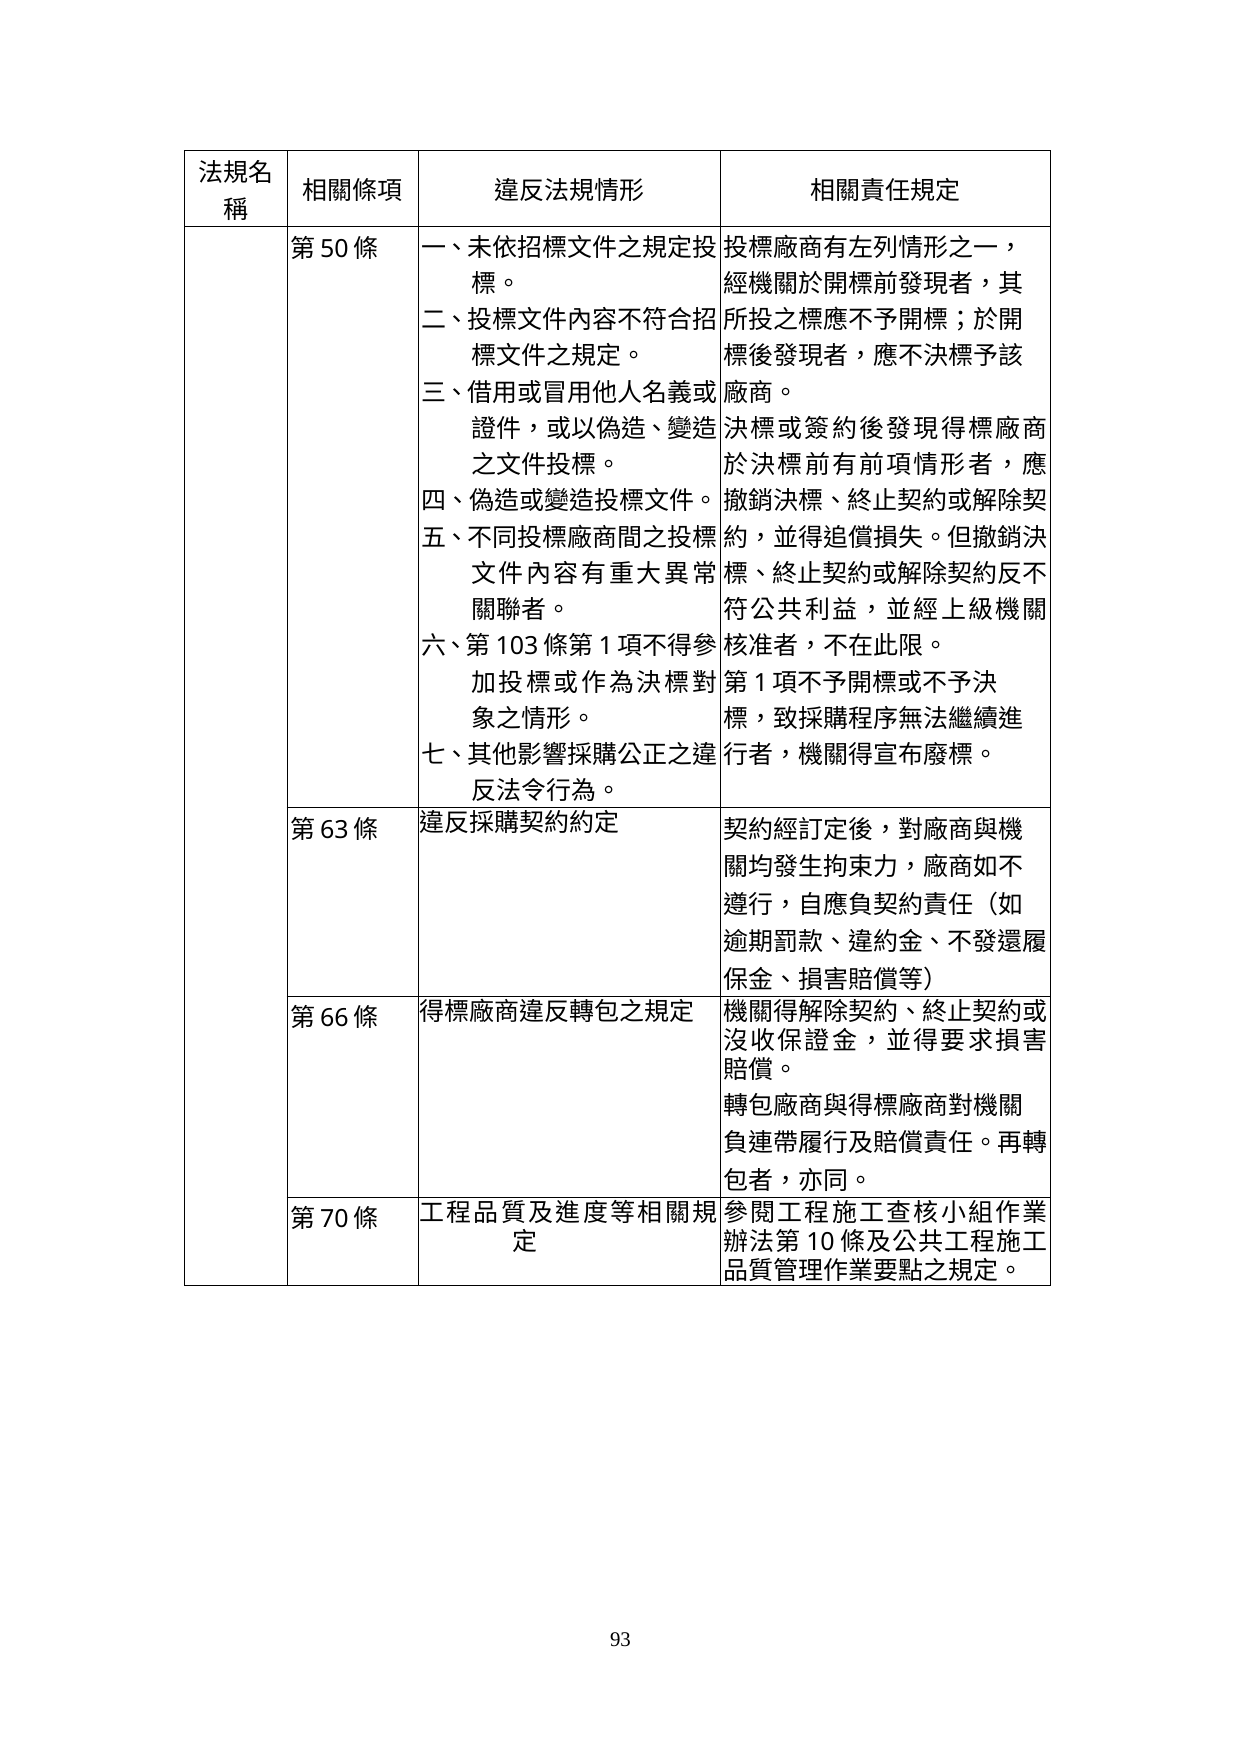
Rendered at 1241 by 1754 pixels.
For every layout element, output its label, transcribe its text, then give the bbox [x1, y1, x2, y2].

table_cell 機關得解除契約、終止契約或沒收保證金，並得要求損害賠償。 轉包廠商與得標廠商對機關負連帶履行及賠償責任。再轉包者，亦同。 [721, 997, 1050, 1197]
table_header 違反法規情形 [419, 151, 720, 226]
table_cell 契約經訂定後，對廠商與機關均發生拘束力，廠商如不遵行，自應負契約責任（如逾期罰款、違約金、不發還履保金、損害賠償等） [721, 808, 1050, 996]
table_cell 得標廠商違反轉包之規定 [419, 997, 720, 1197]
table_cell 一、未依招標文件之規定投標。 二、投標文件內容不符合招標文件之規定。 三、借用或冒用他人名義或證件，或以偽造、變造之文件投標。 四、偽造或變造投標文件。 五、不同投標廠商間之投標文件內容有重大異常關聯者。 六、第103條第1項不得參加投標或作為決標對象之情形。 七、其他影響採購公正之違反法令行為。 [419, 227, 720, 807]
table_cell 投標廠商有左列情形之一，經機關於開標前發現者，其所投之標應不予開標；於開標後發現者，應不決標予該廠商。 決標或簽約後發現得標廠商於決標前有前項情形者，應撤銷決標、終止契約或解除契約，並得追償損失。但撤銷決標、終止契約或解除契約反不符公共利益，並經上級機關核准者，不在此限。 第1項不予開標或不予決標，致採購程序無法繼續進行者，機關得宣布廢標。 [721, 227, 1050, 807]
table_cell 第50條 [288, 227, 418, 807]
table_cell 工程品質及進度等相關規定 [419, 1198, 720, 1285]
table_header 相關責任規定 [721, 151, 1050, 226]
table_header 法規名稱 [185, 151, 287, 226]
table_cell 第63條 [288, 808, 418, 996]
table_cell 參閱工程施工查核小組作業辦法第10條及公共工程施工品質管理作業要點之規定。 [721, 1198, 1050, 1285]
table_cell 違反採購契約約定 [419, 808, 720, 996]
table_header 相關條項 [288, 151, 418, 226]
table_cell 第70條 [288, 1198, 418, 1285]
table_cell 第66條 [288, 997, 418, 1197]
